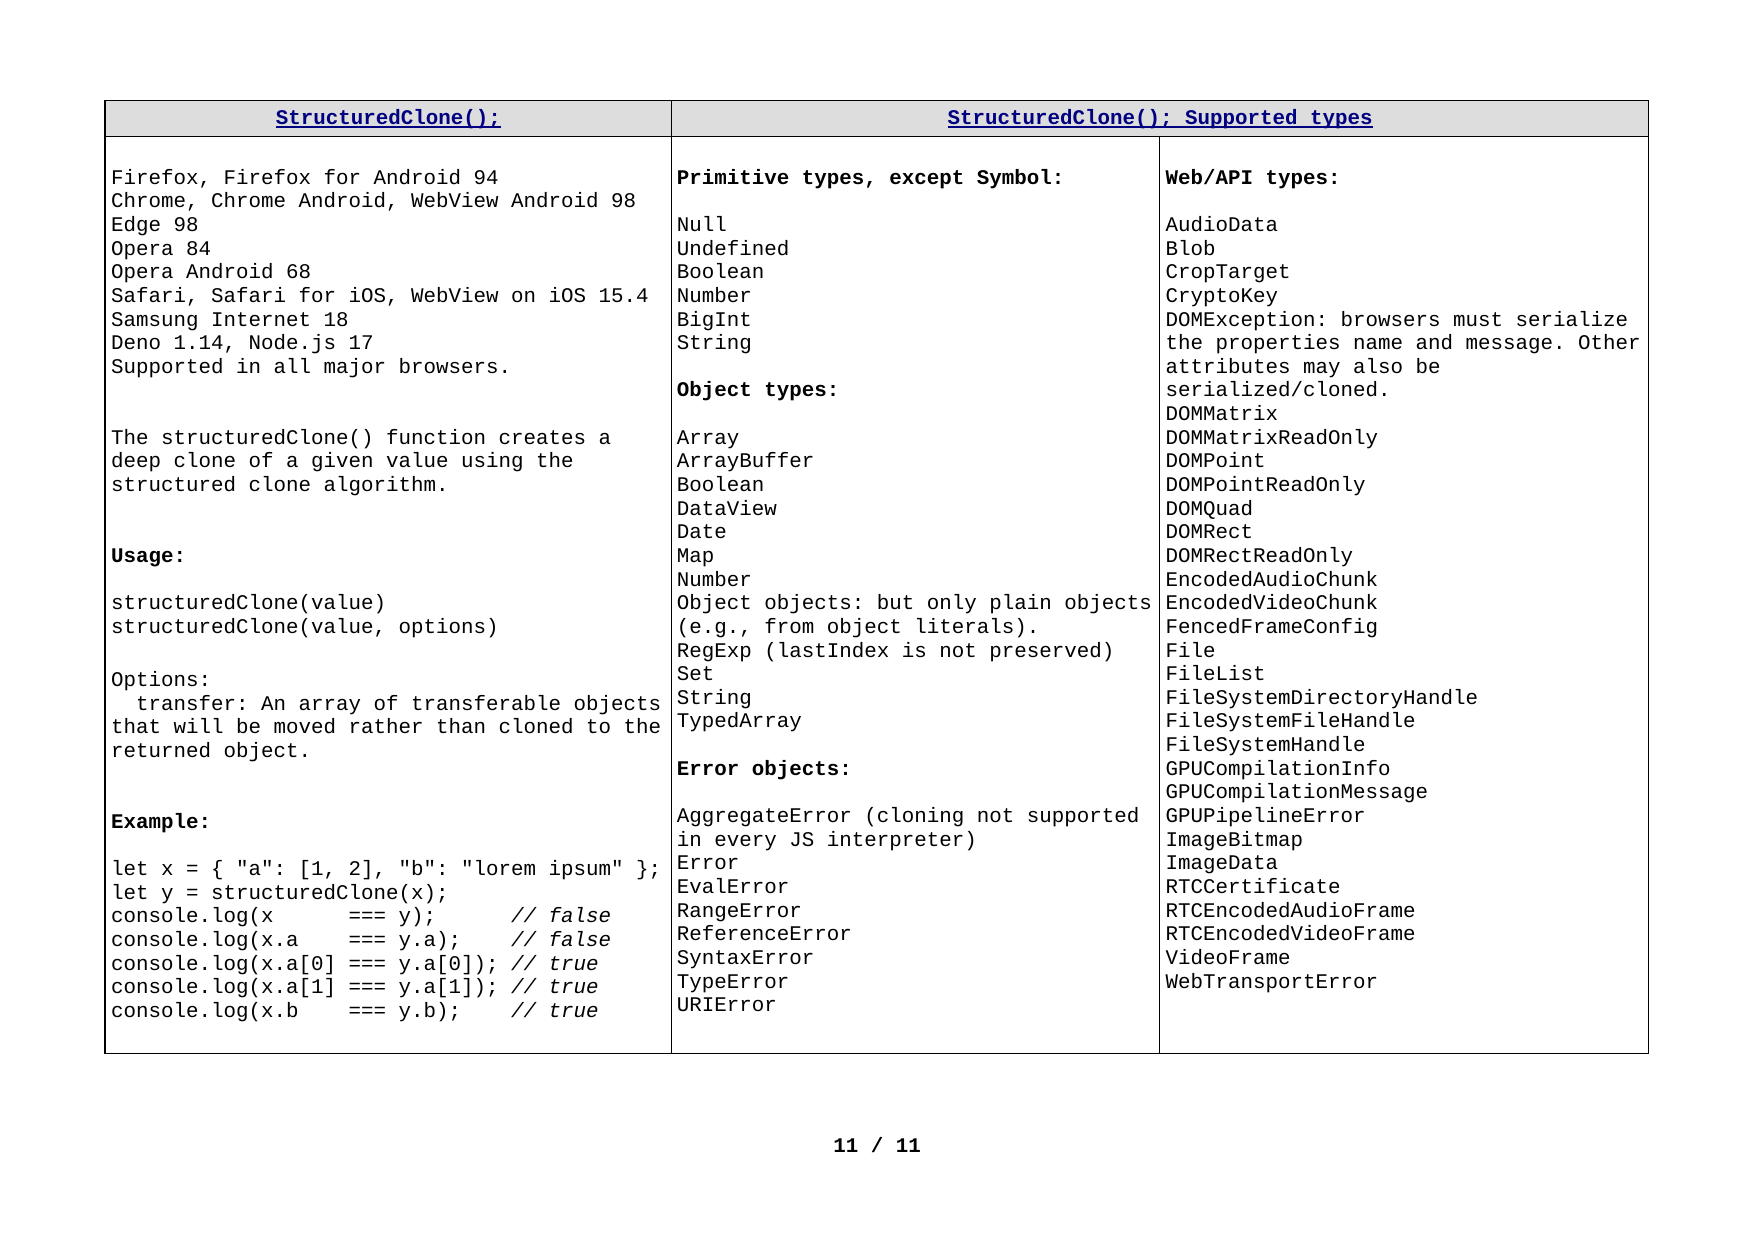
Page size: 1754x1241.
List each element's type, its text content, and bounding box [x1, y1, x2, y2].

table_header StructuredClone(); [106, 101, 671, 136]
table_cell Web/API types: AudioData Blob CropTarget CryptoKey DOMException: browsers must serialize the properties name and message. Other attributes may also be serialized/cloned. DOMMatrix DOMMatrixReadOnly DOMPoint DOMPointReadOnly DOMQuad DOMRect DOMRectReadOnly EncodedAudioChunk EncodedVideoChunk FencedFrameConfig File FileList FileSystemDirectoryHandle FileSystemFileHandle FileSystemHandle GPUCompilationInfo GPUCompilationMessage GPUPipelineError ImageBitmap ImageData RTCCertificate RTCEncodedAudioFrame RTCEncodedVideoFrame VideoFrame WebTransportError [1160, 137, 1648, 1053]
table_cell Firefox, Firefox for Android 94 Chrome, Chrome Android, WebView Android 98 Edge 98 Opera 84 Opera Android 68 Safari, Safari for iOS, WebView on iOS 15.4 Samsung Internet 18 Deno 1.14, Node.js 17 Supported in all major browsers. The structuredClone() function creates a deep clone of a given value using the structured clone algorithm. Usage: structuredClone(value) structuredClone(value, options) Options: transfer: An array of transferable objects that will be moved rather than cloned to the returned object. Example: let x = { "a": [1, 2], "b": "lorem ipsum" }; let y = structuredClone(x); console.log(x === y); // false console.log(x.a === y.a); // false console.log(x.a[0] === y.a[0]); // true console.log(x.a[1] === y.a[1]); // true console.log(x.b === y.b); // true [106, 137, 671, 1053]
table_header StructuredClone(); Supported types [672, 101, 1648, 136]
table_cell Primitive types, except Symbol: Null Undefined Boolean Number BigInt String Object types: Array ArrayBuffer Boolean DataView Date Map Number Object objects: but only plain objects (e.g., from object literals). RegExp (lastIndex is not preserved) Set String TypedArray Error objects: AggregateError (cloning not supported in every JS interpreter) Error EvalError RangeError ReferenceError SyntaxError TypeError URIError [672, 137, 1159, 1053]
